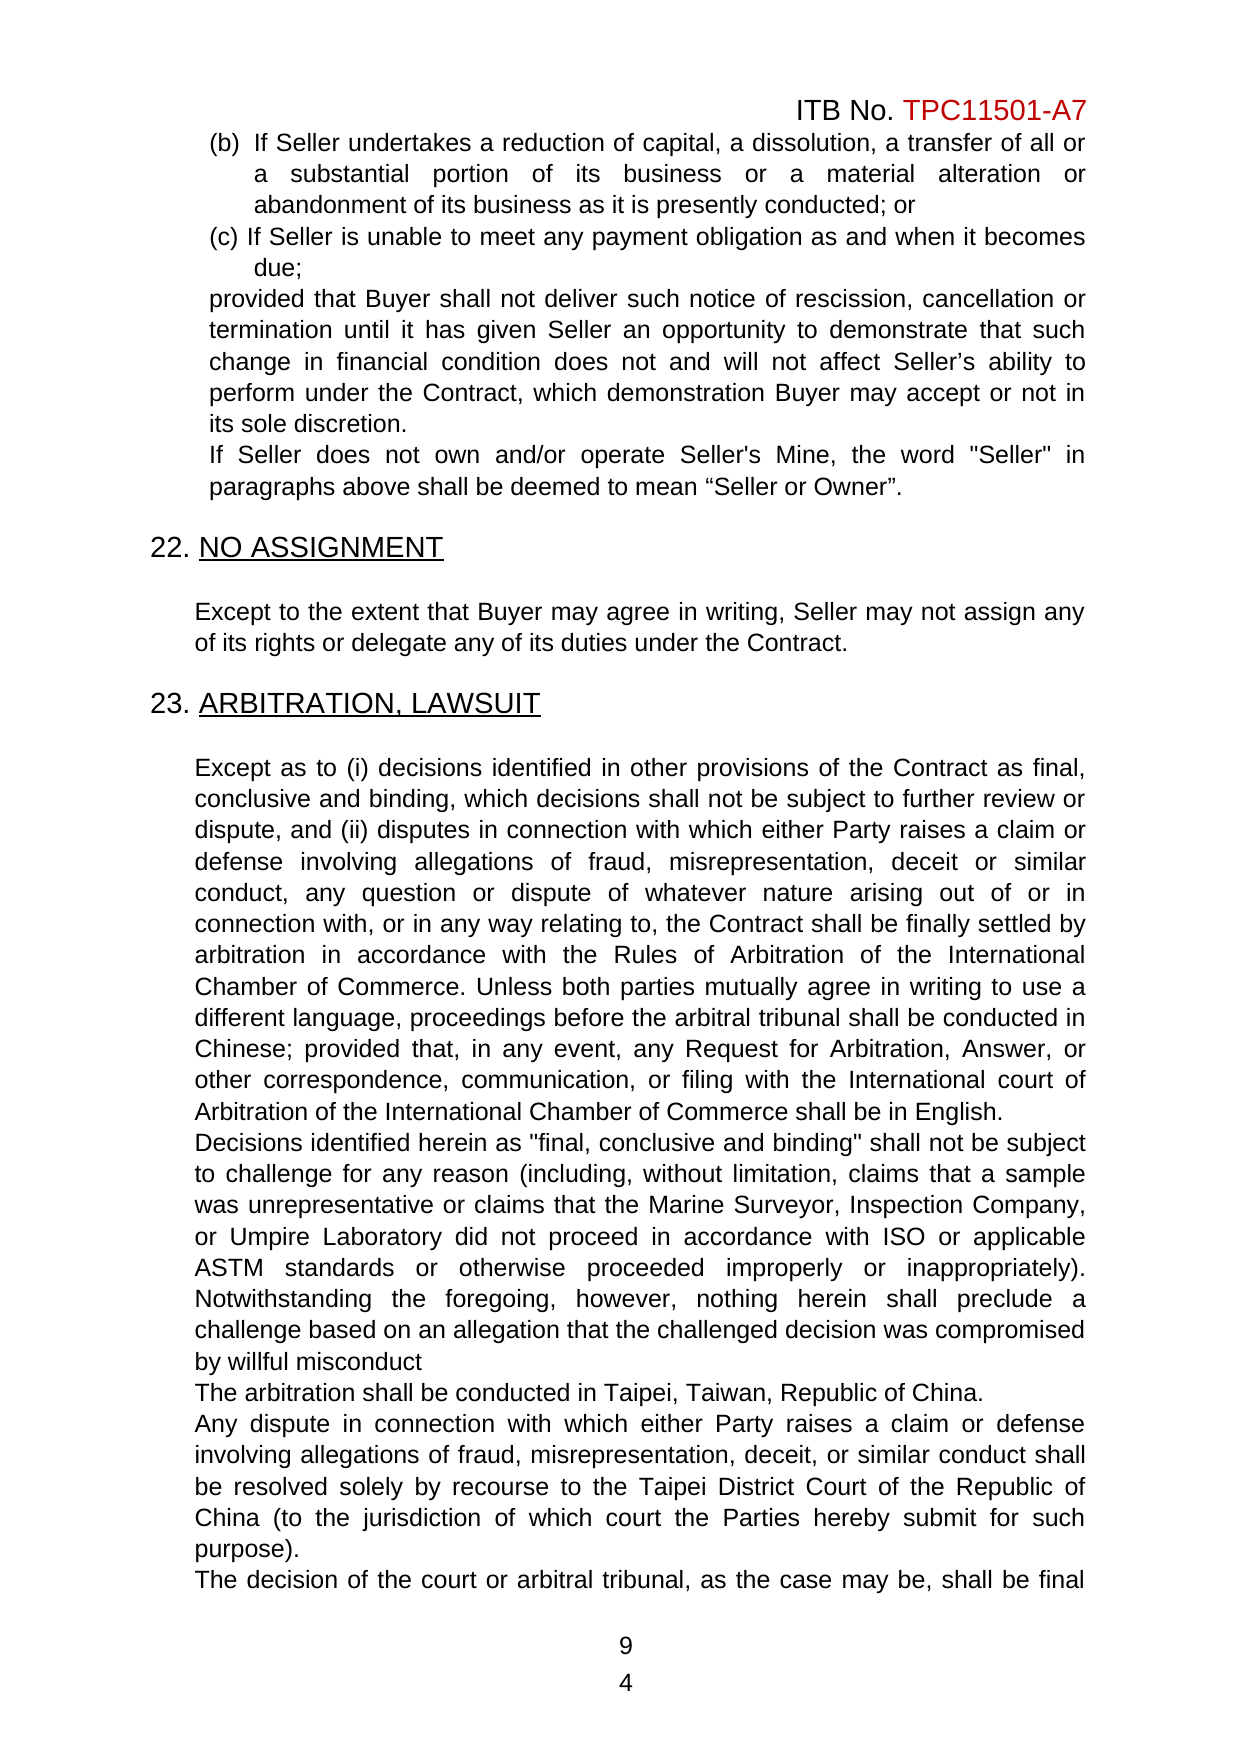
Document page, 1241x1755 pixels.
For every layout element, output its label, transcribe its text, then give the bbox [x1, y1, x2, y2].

text Any dispute in connection with which either Party raises a claim or defense involving allegations of fraud, misrepresentation, deceit, or similar conduct shall be resolved solely by recourse to the Taipei District Court of the Republic of China (to the jurisdiction of which court the Parties hereby submit for such purpose). [194, 1407, 1087, 1564]
text If Seller does not own and/or operate Seller's Mine, the word "Seller" in paragraphs above shall be deemed to mean “Seller or Owner”. [209, 439, 1087, 501]
text Except as to (i) decisions identified in other provisions of the Contract as final, conclusive and binding, which decisions shall not be subject to further review or dispute, and (ii) disputes in connection with which either Party raises a claim or defense involving allegations of fraud, misrepresentation, deceit or similar conduct, any question or dispute of whatever nature arising out of or in connection with, or in any way relating to, the Contract shall be finally settled by arbitration in accordance with the Rules of Arbitration of the International Chamber of Commerce. Unless both parties mutually agree in writing to use a different language, proceedings before the arbitral tribunal shall be conducted in Chinese; provided that, in any event, any Request for Arbitration, Answer, or other correspondence, communication, or filing with the International court of Arbitration of the International Chamber of Commerce shall be in English. [194, 751, 1087, 1126]
text (c) If Seller is unable to meet any payment obligation as and when it becomes due; [209, 220, 1087, 282]
text Decisions identified herein as "final, conclusive and binding" shall not be subject to challenge for any reason (including, without limitation, claims that a sample was unrepresentative or claims that the Marine Surveyor, Inspection Company, or Umpire Laboratory did not proceed in accordance with ISO or applicable ASTM standards or otherwise proceeded improperly or inappropriately). Notwithstanding the foregoing, however, nothing herein shall preclude a challenge based on an allegation that the challenged decision was compromised by willful misconduct [194, 1126, 1087, 1376]
text provided that Buyer shall not deliver such notice of rescission, cancellation or termination until it has given Seller an opportunity to demonstrate that such change in financial condition does not and will not affect Seller’s ability to perform under the Contract, which demonstration Buyer may accept or not in its sole discretion. [209, 282, 1087, 439]
text The decision of the court or arbitral tribunal, as the case may be, shall be final [194, 1564, 1087, 1595]
text 22. NO ASSIGNMENT [150, 532, 1192, 564]
text 23. ARBITRATION, LAWSUIT [150, 689, 1192, 720]
text The arbitration shall be conducted in Taipei, Taiwan, Republic of China. [194, 1376, 1087, 1407]
text Except to the extent that Buyer may agree in writing, Seller may not assign any of its rights or delegate any of its duties under the Contract. [194, 595, 1087, 657]
text (b) If Seller undertakes a reduction of capital, a dissolution, a transfer of all or a substantial portion of its business or a material alteration or abandonment of its business as it is presently conducted; or [209, 126, 1087, 220]
